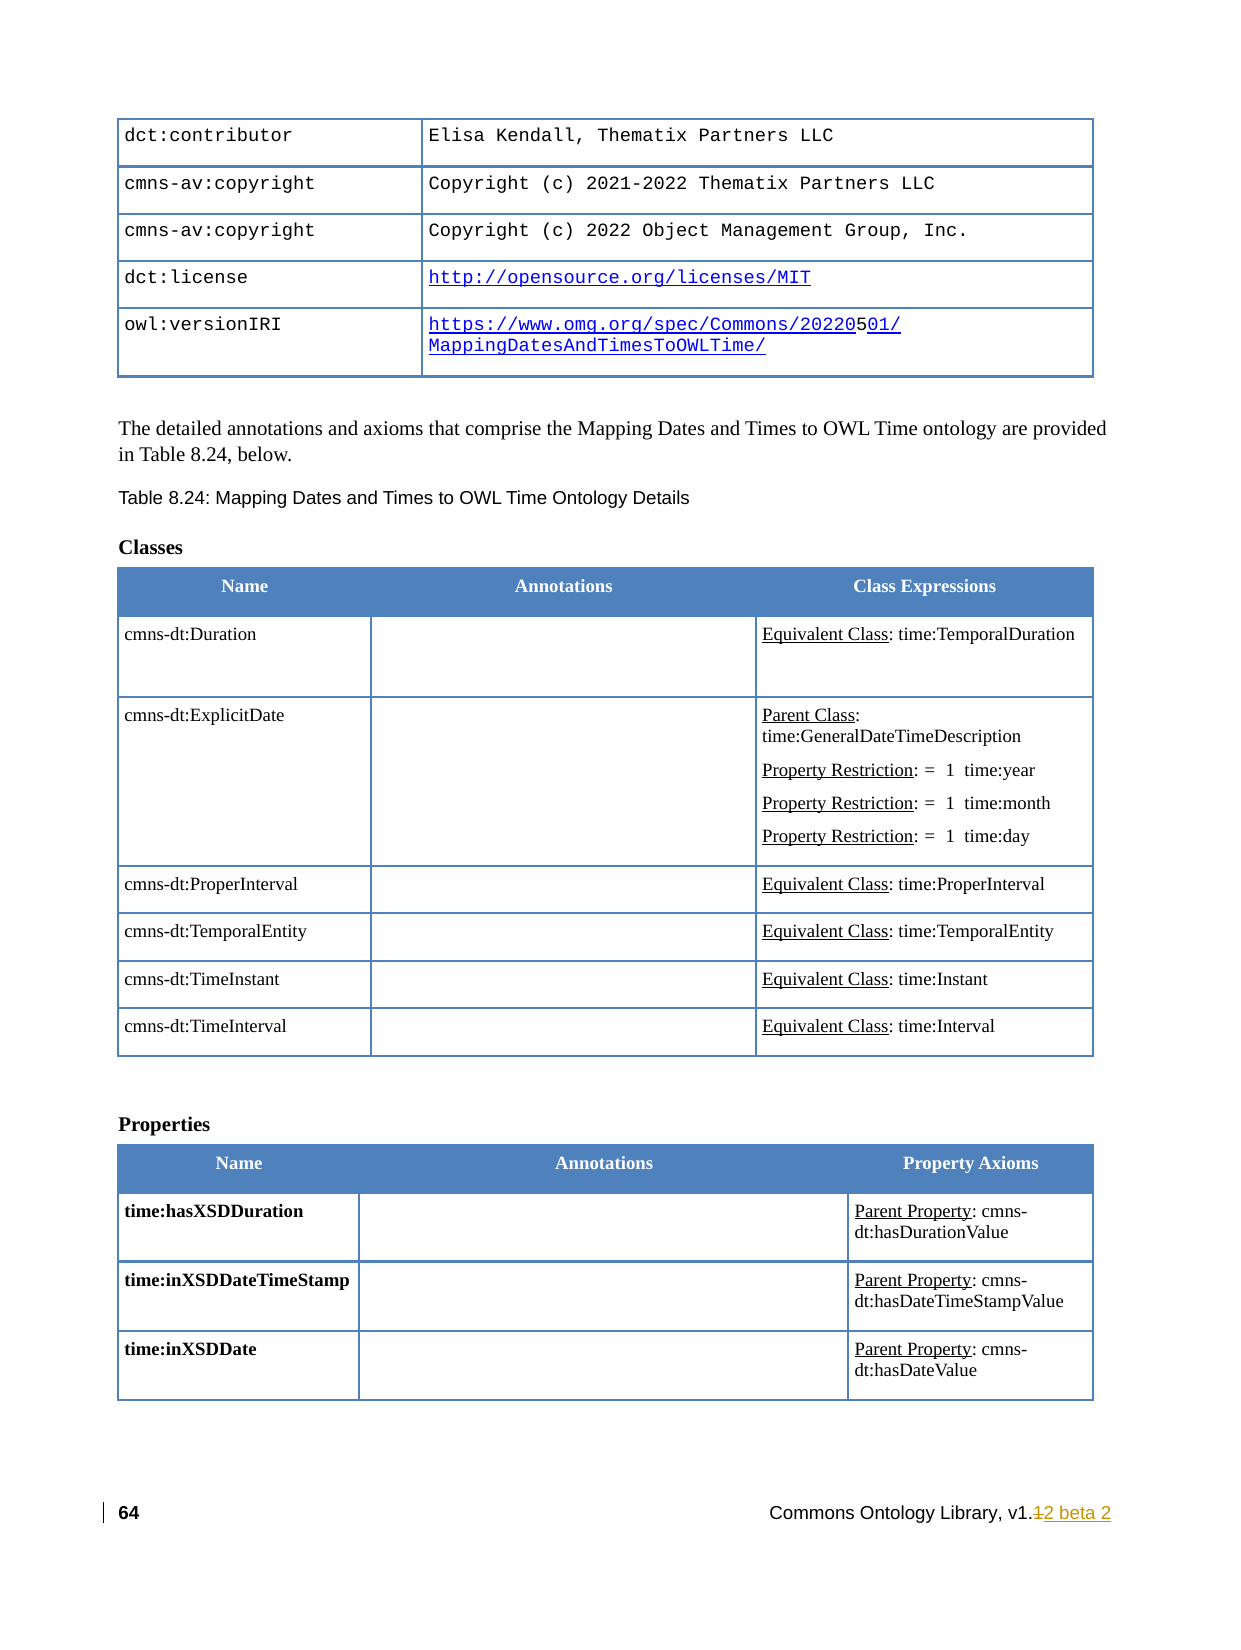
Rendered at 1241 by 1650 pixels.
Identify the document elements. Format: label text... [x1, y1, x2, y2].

table_cell Parent Class: time:GeneralDateTimeDescription Property Restriction: = 1 time:year Property Restriction: = 1 time:month Property Restriction: = 1 time:day [757, 698, 1092, 865]
table_cell Equivalent Class: time:Instant [757, 962, 1092, 1007]
table_cell owl:versionIRI [119, 309, 421, 375]
table_cell [360, 1194, 847, 1260]
table_cell dct:contributor [119, 120, 421, 165]
text Classes [118, 535, 1122, 559]
table_cell cmns-av:copyright [119, 215, 421, 260]
table_cell [360, 1263, 847, 1329]
table_cell [372, 698, 755, 865]
table_cell Copyright (c) 2021-2022 Thematix Partners LLC [423, 168, 1092, 212]
text Table 8.24: Mapping Dates and Times to OWL Time Ontology Details [118, 487, 1122, 508]
table_cell [372, 1009, 755, 1055]
table_cell http://opensource.org/licenses/MIT [423, 262, 1092, 307]
table_header Property Axioms [849, 1146, 1092, 1191]
table_cell cmns-av:copyright [119, 168, 421, 212]
table_header Name [119, 1146, 358, 1191]
table_cell time:inXSDDateTimeStamp [119, 1263, 358, 1329]
table_cell Equivalent Class: time:Interval [757, 1009, 1092, 1055]
table_cell Elisa Kendall, Thematix Partners LLC [423, 120, 1092, 165]
table_cell [372, 617, 755, 696]
table_cell Copyright (c) 2022 Object Management Group, Inc. [423, 215, 1092, 260]
text Properties [118, 1111, 1122, 1136]
table_cell Equivalent Class: time:TemporalEntity [757, 914, 1092, 960]
table_cell [360, 1332, 847, 1398]
table_cell [372, 962, 755, 1007]
table_header Class Expressions [757, 569, 1092, 615]
table_cell cmns-dt:TemporalEntity [119, 914, 370, 960]
table_header Annotations [360, 1146, 847, 1191]
table_cell time:hasXSDDuration [119, 1194, 358, 1260]
table_cell cmns-dt:TimeInterval [119, 1009, 370, 1055]
table_cell https://www.omg.org/spec/Commons/20220501/MappingDatesAndTimesToOWLTime/ [423, 309, 1092, 375]
text The detailed annotations and axioms that comprise the Mapping Dates and Times to OWL Time ontology are provided in Table 8.24, below. [118, 389, 1122, 466]
table_cell Equivalent Class: time:TemporalDuration [757, 617, 1092, 696]
table_cell cmns-dt:Duration [119, 617, 370, 696]
table_cell dct:license [119, 262, 421, 307]
table_cell Parent Property: cmns-dt:hasDateValue [849, 1332, 1092, 1398]
table_cell cmns-dt:ProperInterval [119, 867, 370, 912]
table_header Name [119, 569, 370, 615]
table_cell cmns-dt:TimeInstant [119, 962, 370, 1007]
table_cell cmns-dt:ExplicitDate [119, 698, 370, 865]
table_cell Parent Property: cmns-dt:hasDateTimeStampValue [849, 1263, 1092, 1329]
table_cell [372, 914, 755, 960]
table_cell Parent Property: cmns-dt:hasDurationValue [849, 1194, 1092, 1260]
table_header Annotations [372, 569, 755, 615]
table_cell time:inXSDDate [119, 1332, 358, 1398]
table_cell [372, 867, 755, 912]
table_cell Equivalent Class: time:ProperInterval [757, 867, 1092, 912]
